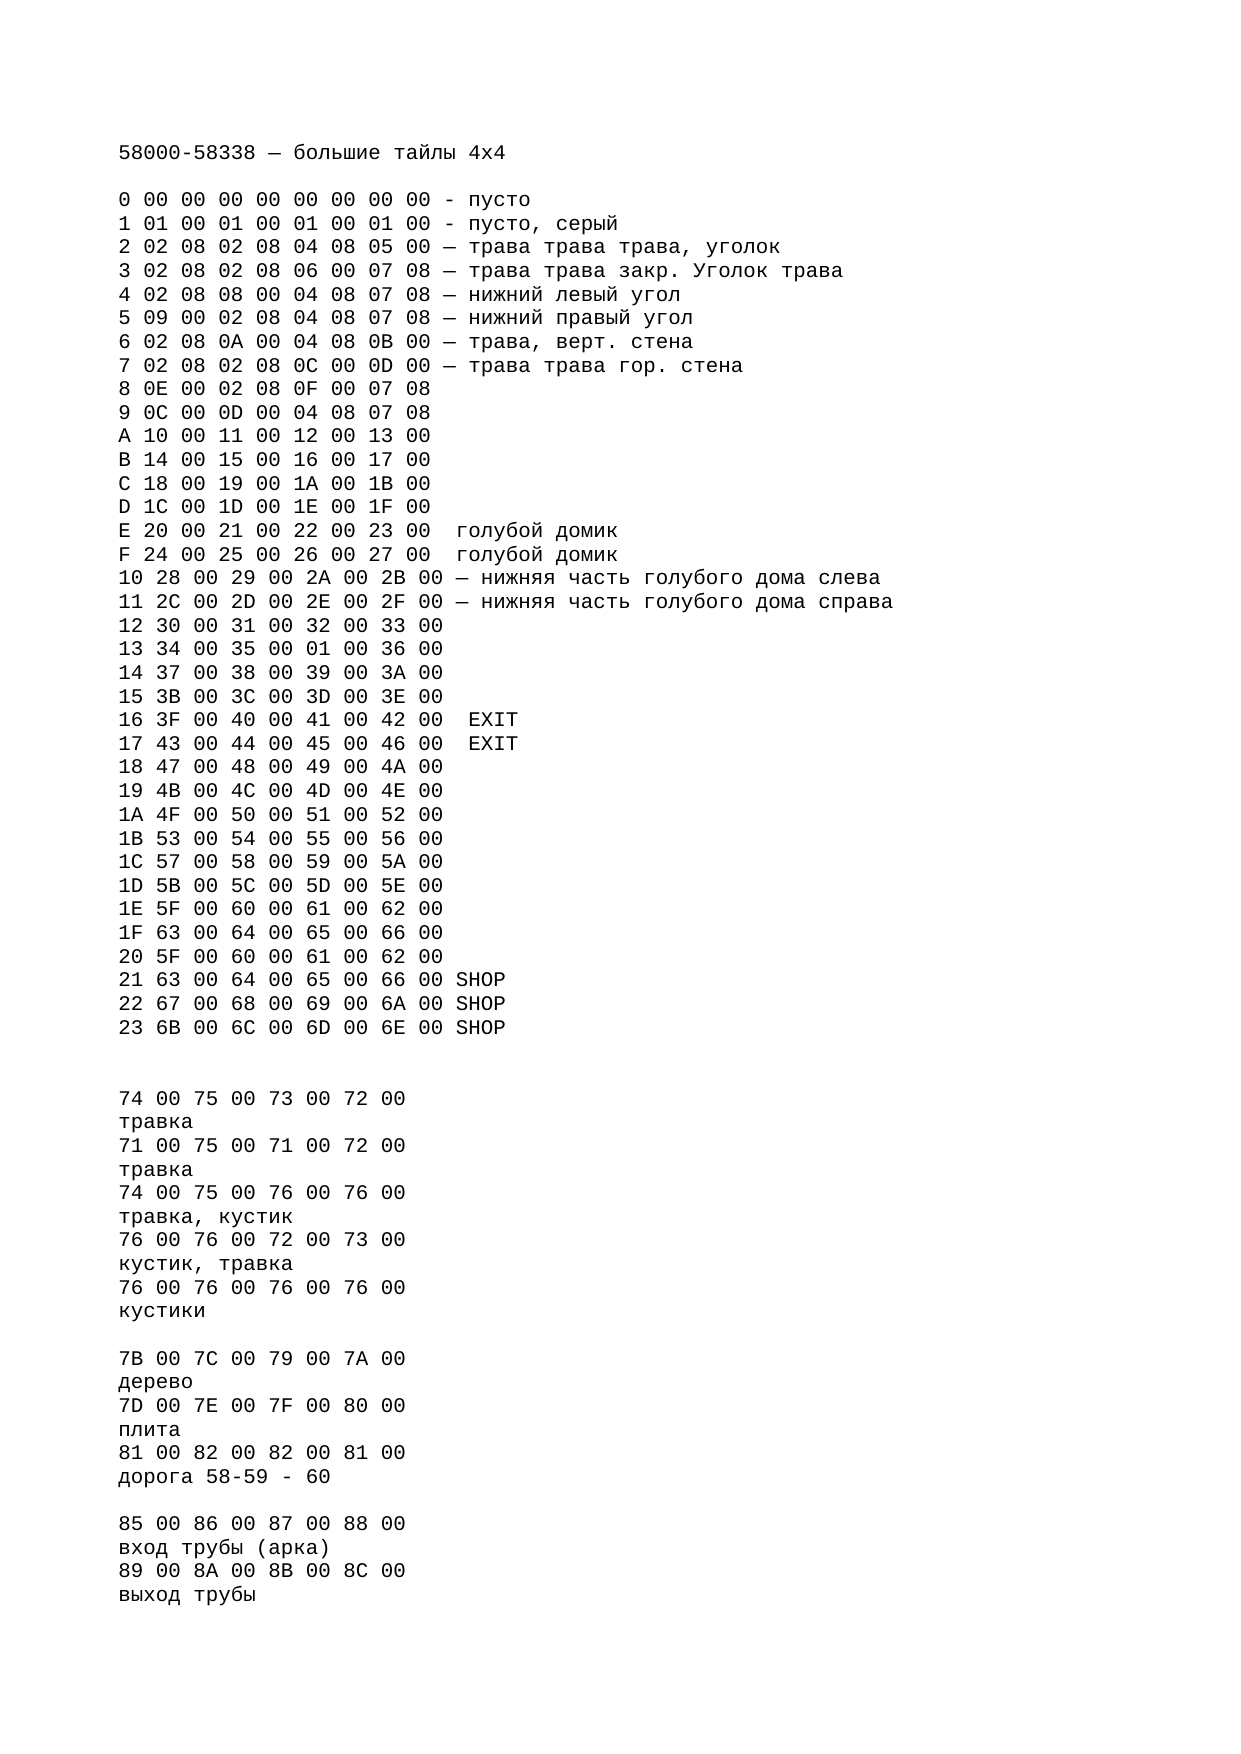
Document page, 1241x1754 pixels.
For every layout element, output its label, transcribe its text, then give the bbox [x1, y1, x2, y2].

text D 1C 00 1D 00 1E 00 1F 00 [118, 496, 1122, 520]
text 7B 00 7C 00 79 00 7A 00 [118, 1348, 1122, 1371]
text плита [118, 1419, 1122, 1442]
text вход трубы (арка) [118, 1537, 1122, 1561]
text 16 3F 00 40 00 41 00 42 00 EXIT [118, 709, 1122, 733]
text E 20 00 21 00 22 00 23 00 голубой домик [118, 520, 1122, 544]
text 12 30 00 31 00 32 00 33 00 [118, 615, 1122, 638]
text травка, кустик [118, 1206, 1122, 1229]
text 1D 5B 00 5C 00 5D 00 5E 00 [118, 875, 1122, 898]
text A 10 00 11 00 12 00 13 00 [118, 426, 1122, 449]
text 18 47 00 48 00 49 00 4A 00 [118, 757, 1122, 780]
text 71 00 75 00 71 00 72 00 [118, 1135, 1122, 1158]
text 81 00 82 00 82 00 81 00 [118, 1442, 1122, 1466]
text 58000-58338 — большие тайлы 4x4 [118, 142, 1122, 165]
text 3 02 08 02 08 06 00 07 08 — трава трава закр. Уголок трава [118, 260, 1122, 284]
text 13 34 00 35 00 01 00 36 00 [118, 638, 1122, 662]
text дерево [118, 1371, 1122, 1395]
text 1B 53 00 54 00 55 00 56 00 [118, 827, 1122, 851]
text 2 02 08 02 08 04 08 05 00 — трава трава трава, уголок [118, 236, 1122, 260]
text 74 00 75 00 73 00 72 00 [118, 1088, 1122, 1111]
text 10 28 00 29 00 2A 00 2B 00 — нижняя часть голубого дома слева [118, 567, 1122, 591]
text 1C 57 00 58 00 59 00 5A 00 [118, 851, 1122, 875]
text 21 63 00 64 00 65 00 66 00 SHOP [118, 969, 1122, 993]
text 1F 63 00 64 00 65 00 66 00 [118, 922, 1122, 946]
text 1A 4F 00 50 00 51 00 52 00 [118, 804, 1122, 827]
text 6 02 08 0A 00 04 08 0B 00 — трава, верт. стена [118, 331, 1122, 354]
text дорога 58-59 - 60 [118, 1466, 1122, 1489]
text 5 09 00 02 08 04 08 07 08 — нижний правый угол [118, 307, 1122, 331]
text 4 02 08 08 00 04 08 07 08 — нижний левый угол [118, 284, 1122, 307]
text 20 5F 00 60 00 61 00 62 00 [118, 946, 1122, 969]
text кустики [118, 1300, 1122, 1324]
text 8 0E 00 02 08 0F 00 07 08 [118, 378, 1122, 402]
text 76 00 76 00 76 00 76 00 [118, 1277, 1122, 1300]
text 22 67 00 68 00 69 00 6A 00 SHOP [118, 993, 1122, 1017]
text 17 43 00 44 00 45 00 46 00 EXIT [118, 733, 1122, 757]
text F 24 00 25 00 26 00 27 00 голубой домик [118, 544, 1122, 567]
text 89 00 8A 00 8B 00 8C 00 [118, 1561, 1122, 1584]
text 14 37 00 38 00 39 00 3A 00 [118, 662, 1122, 686]
text 1 01 00 01 00 01 00 01 00 - пусто, серый [118, 213, 1122, 236]
text 11 2C 00 2D 00 2E 00 2F 00 — нижняя часть голубого дома справа [118, 591, 1122, 615]
text выход трубы [118, 1584, 1122, 1608]
text 0 00 00 00 00 00 00 00 00 - пусто [118, 189, 1122, 213]
text травка [118, 1158, 1122, 1182]
text C 18 00 19 00 1A 00 1B 00 [118, 473, 1122, 496]
text 76 00 76 00 72 00 73 00 [118, 1229, 1122, 1253]
text 1E 5F 00 60 00 61 00 62 00 [118, 898, 1122, 922]
text 85 00 86 00 87 00 88 00 [118, 1513, 1122, 1537]
text B 14 00 15 00 16 00 17 00 [118, 449, 1122, 473]
text 7 02 08 02 08 0C 00 0D 00 — трава трава гор. стена [118, 354, 1122, 378]
text 15 3B 00 3C 00 3D 00 3E 00 [118, 686, 1122, 709]
text кустик, травка [118, 1253, 1122, 1277]
text 7D 00 7E 00 7F 00 80 00 [118, 1395, 1122, 1419]
text травка [118, 1111, 1122, 1135]
text 23 6B 00 6C 00 6D 00 6E 00 SHOP [118, 1017, 1122, 1040]
text 74 00 75 00 76 00 76 00 [118, 1182, 1122, 1206]
text 19 4B 00 4C 00 4D 00 4E 00 [118, 780, 1122, 804]
text 9 0C 00 0D 00 04 08 07 08 [118, 402, 1122, 426]
